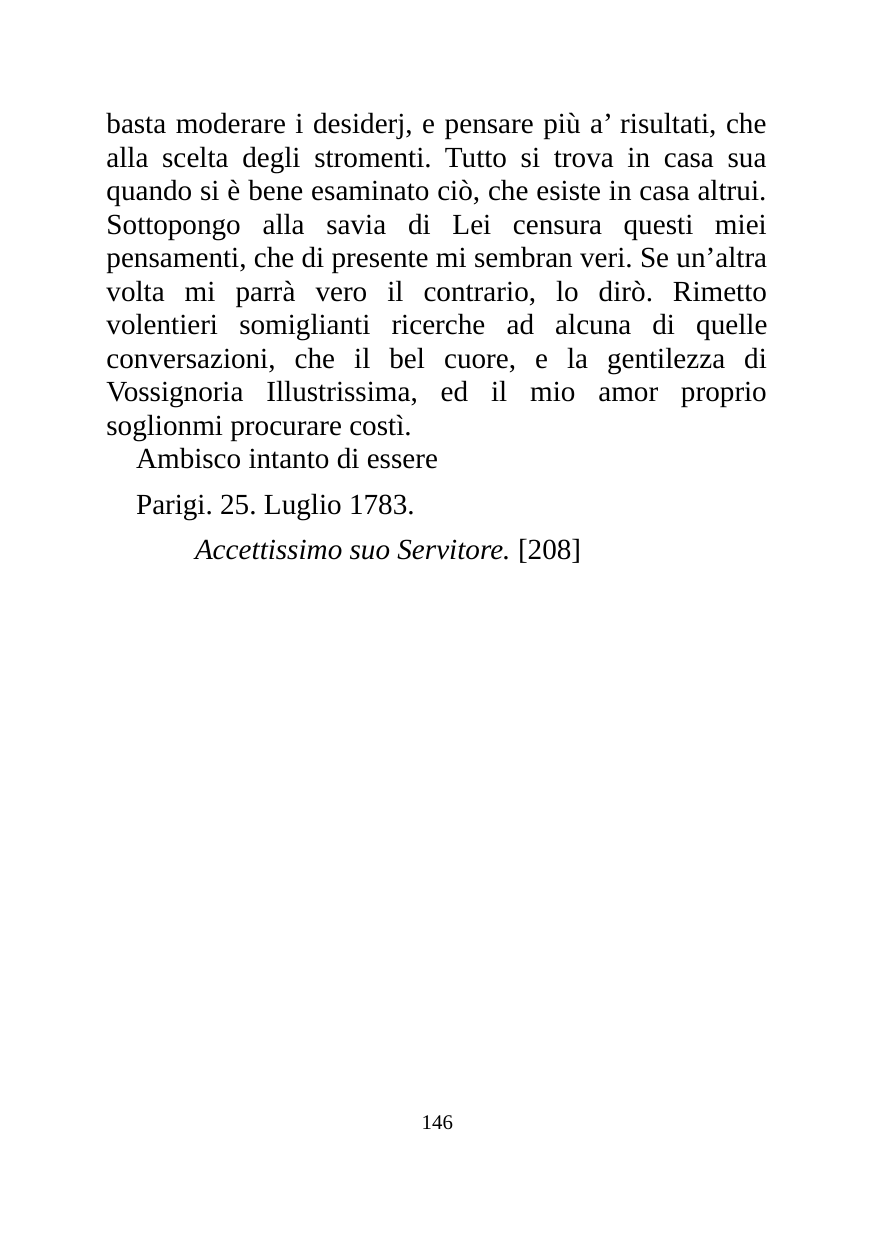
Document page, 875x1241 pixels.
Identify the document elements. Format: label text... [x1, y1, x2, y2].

text Ambisco intanto di essere [106, 442, 768, 475]
text Parigi. 25. Luglio 1783. [106, 487, 768, 521]
text basta moderare i desiderj, e pensare più a’ risultati, che alla scelta degli stromenti. Tutto si trova in casa sua quando si è bene esaminato ciò, che esiste in casa altrui. Sottopongo alla savia di Lei censura questi miei pensamenti, che di presente mi sembran veri. Se un’altra volta mi parrà vero il contrario, lo dirò. Rimetto volentieri somiglianti ricerche ad alcuna di quelle conversazioni, che il bel cuore, e la gentilezza di Vossignoria Illustrissima, ed il mio amor proprio soglionmi procurare costì. [106, 106, 768, 442]
text Accettissimo suo Servitore. [208] [195, 532, 768, 566]
